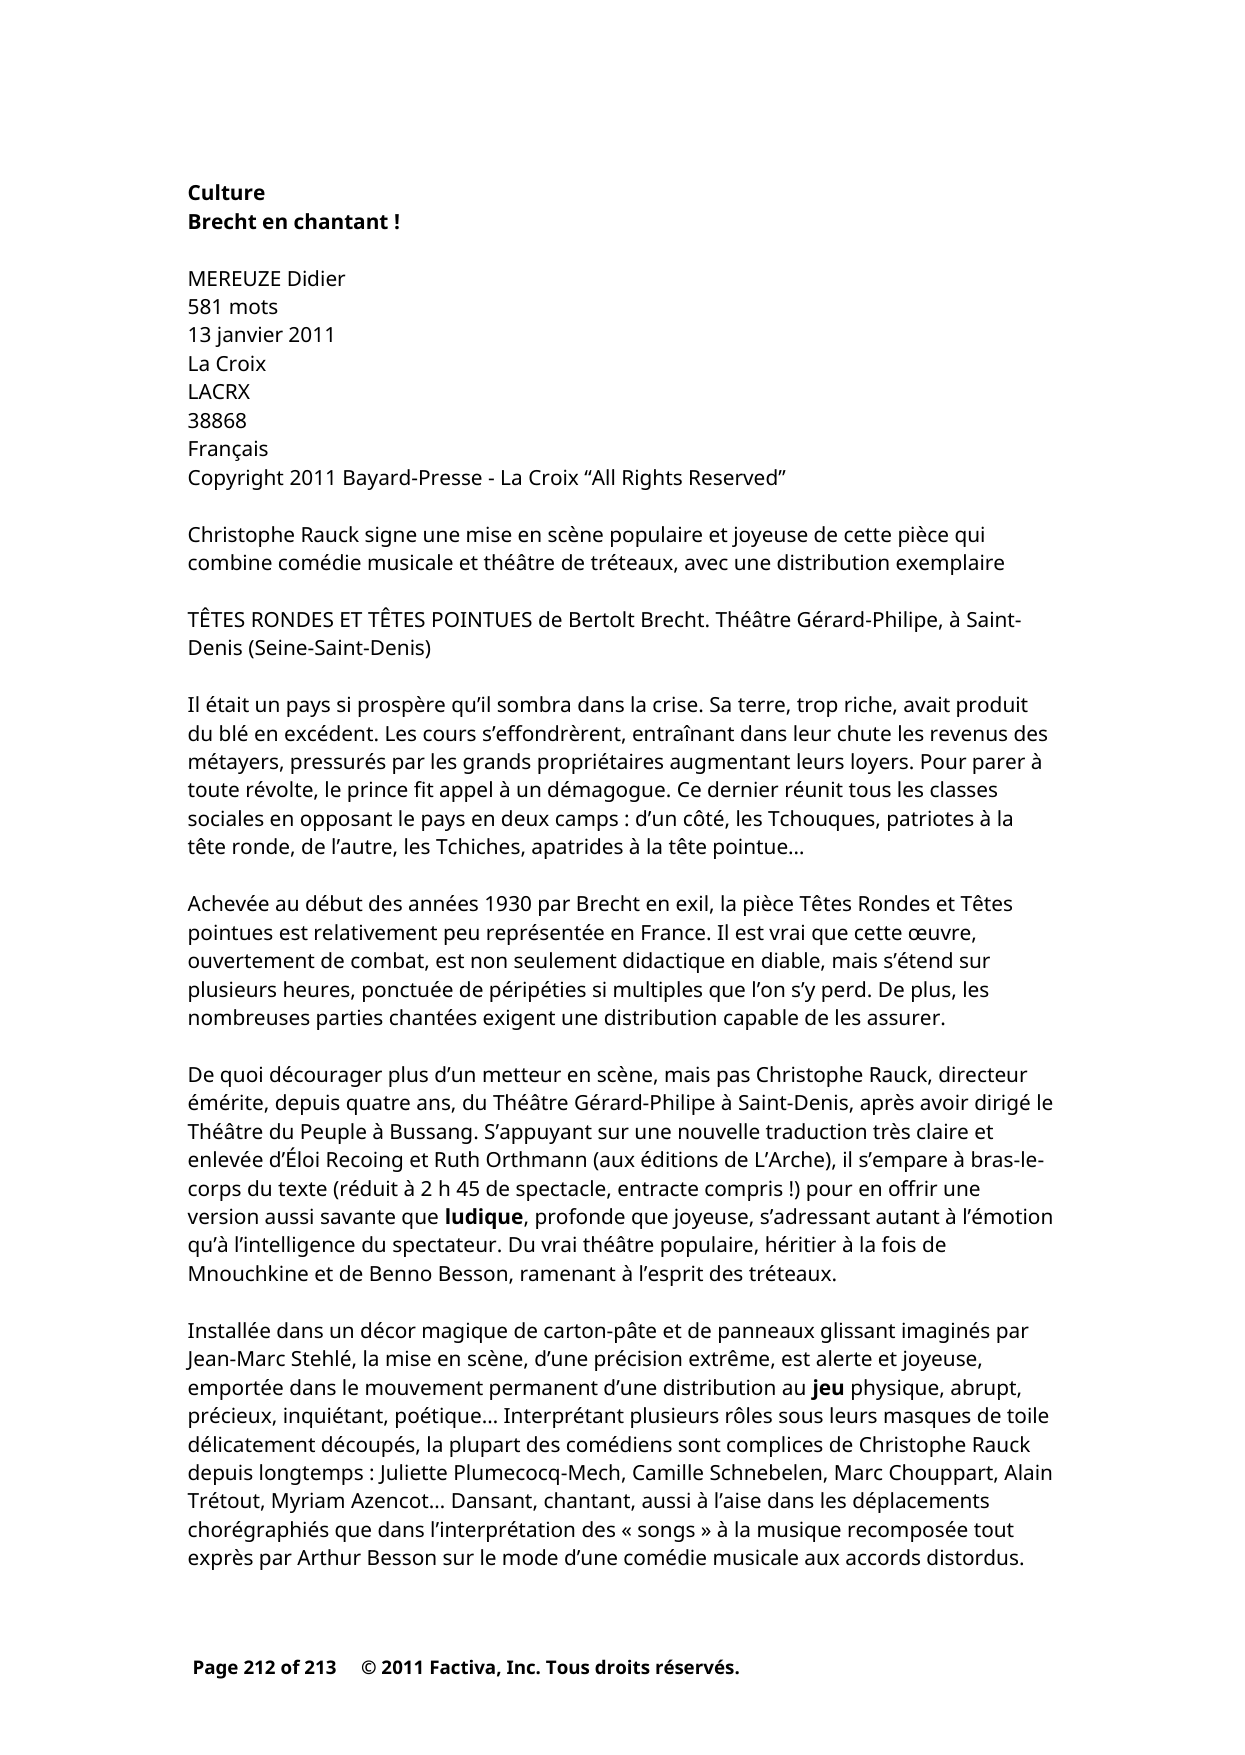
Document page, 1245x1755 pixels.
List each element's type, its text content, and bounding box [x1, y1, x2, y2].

text Culture [187, 178, 1057, 207]
text Christophe Rauck signe une mise en scène populaire et joyeuse de cette pièce qui combine comédie musicale et théâtre de tréteaux, avec une distribution exemplaire [187, 520, 1057, 577]
text LACRX [187, 377, 1057, 406]
text MEREUZE Didier [187, 264, 1057, 292]
text De quoi décourager plus d’un metteur en scène, mais pas Christophe Rauck, directeur émérite, depuis quatre ans, du Théâtre Gérard-Philipe à Saint-Denis, après avoir dirigé le Théâtre du Peuple à Bussang. S’appuyant sur une nouvelle traduction très claire et enlevée d’Éloi Recoing et Ruth Orthmann (aux éditions de L’Arche), il s’empare à bras-le-corps du texte (réduit à 2 h 45 de spectacle, entracte compris !) pour en offrir une version aussi savante que ludique, profonde que joyeuse, s’adressant autant à l’émotion qu’à l’intelligence du spectateur. Du vrai théâtre populaire, héritier à la fois de Mnouchkine et de Benno Besson, ramenant à l’esprit des tréteaux. [187, 1060, 1057, 1287]
text 38868 [187, 406, 1057, 434]
text Il était un pays si prospère qu’il sombra dans la crise. Sa terre, trop riche, avait produit du blé en excédent. Les cours s’effondrèrent, entraînant dans leur chute les revenus des métayers, pressurés par les grands propriétaires augmentant leurs loyers. Pour parer à toute révolte, le prince fit appel à un démagogue. Ce dernier réunit tous les classes sociales en opposant le pays en deux camps : d’un côté, les Tchouques, patriotes à la tête ronde, de l’autre, les Tchiches, apatrides à la tête pointue… [187, 690, 1057, 861]
text Copyright 2011 Bayard-Presse - La Croix “All Rights Reserved” [187, 463, 1057, 491]
text La Croix [187, 349, 1057, 377]
text Achevée au début des années 1930 par Brecht en exil, la pièce Têtes Rondes et Têtes pointues est relativement peu représentée en France. Il est vrai que cette œuvre, ouvertement de combat, est non seulement didactique en diable, mais s’étend sur plusieurs heures, ponctuée de péripéties si multiples que l’on s’y perd. De plus, les nombreuses parties chantées exigent une distribution capable de les assurer. [187, 889, 1057, 1032]
text TÊTES RONDES ET TÊTES POINTUES de Bertolt Brecht. Théâtre Gérard-Philipe, à Saint-Denis (Seine-Saint-Denis) [187, 605, 1057, 662]
text 581 mots [187, 292, 1057, 321]
text 13 janvier 2011 [187, 321, 1057, 349]
text Brecht en chantant ! [187, 207, 1057, 235]
text Installée dans un décor magique de carton-pâte et de panneaux glissant imaginés par Jean-Marc Stehlé, la mise en scène, d’une précision extrême, est alerte et joyeuse, emportée dans le mouvement permanent d’une distribution au jeu physique, abrupt, précieux, inquiétant, poétique… Interprétant plusieurs rôles sous leurs masques de toile délicatement découpés, la plupart des comédiens sont complices de Christophe Rauck depuis longtemps : Juliette Plumecocq-Mech, Camille Schnebelen, Marc Chouppart, Alain Trétout, Myriam Azencot… Dansant, chantant, aussi à l’aise dans les déplacements chorégraphiés que dans l’interprétation des « songs » à la musique recomposée tout exprès par Arthur Besson sur le mode d’une comédie musicale aux accords distordus. [187, 1316, 1057, 1572]
text Français [187, 434, 1057, 463]
